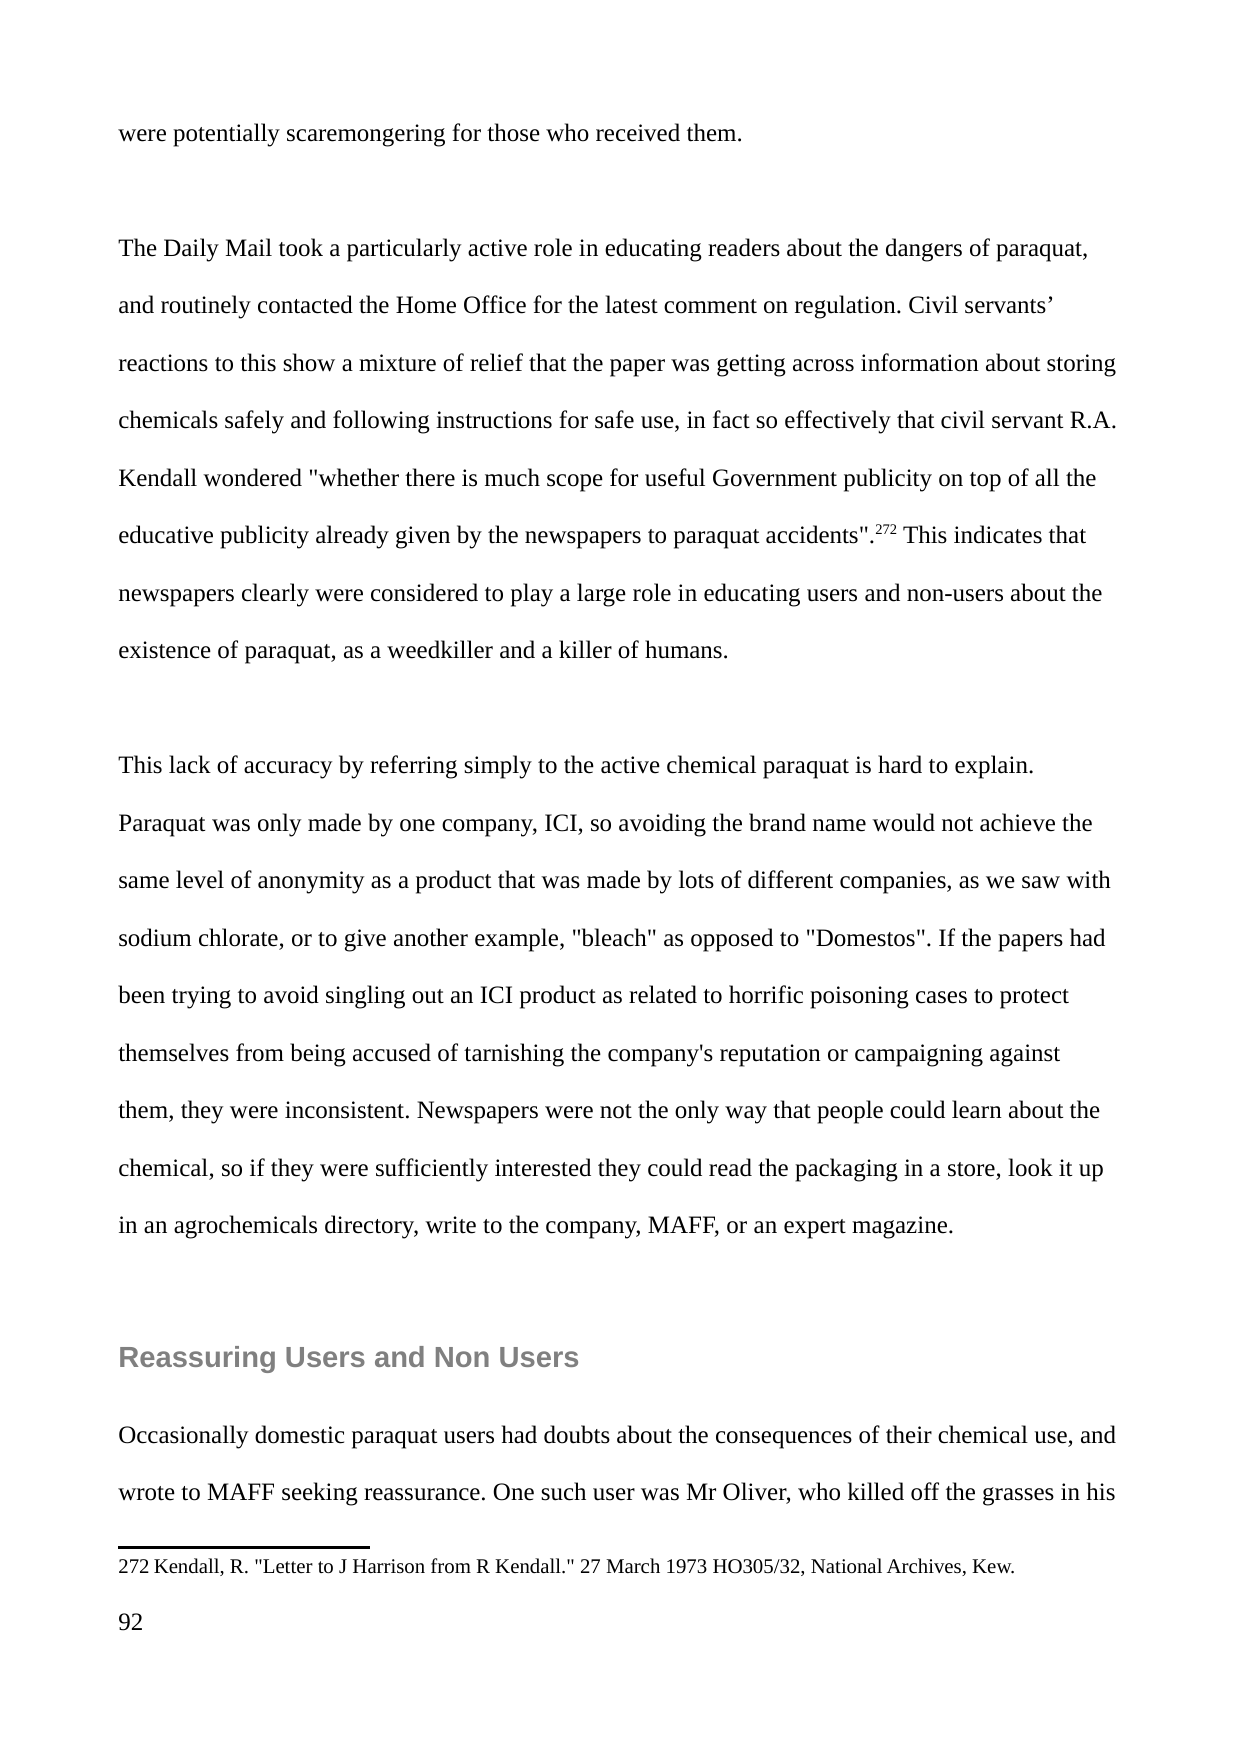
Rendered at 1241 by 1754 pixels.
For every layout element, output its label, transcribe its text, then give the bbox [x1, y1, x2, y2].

text were potentially scaremongering for those who received them. [118, 118, 1122, 147]
text This lack of accuracy by referring simply to the active chemical paraquat is hard to explain. Paraquat was only made by one company, ICI, so avoiding the brand name would not achieve the same level of anonymity as a product that was made by lots of different companies, as we saw with sodium chlorate, or to give another example, "bleach" as opposed to "Domestos". If the papers had been trying to avoid singling out an ICI product as related to horrific poisoning cases to protect themselves from being accused of tarnishing the company's reputation or campaigning against them, they were inconsistent. Newspapers were not the only way that people could learn about the chemical, so if they were sufficiently interested they could read the packaging in a store, look it up in an agrochemicals directory, write to the company, MAFF, or an expert magazine. [118, 751, 1122, 1239]
text Occasionally domestic paraquat users had doubts about the consequences of their chemical use, and wrote to MAFF seeking reassurance. One such user was Mr Oliver, who killed off the grasses in his [118, 1420, 1122, 1506]
subtitle Reassuring Users and Non Users [118, 1340, 1122, 1374]
text Kendall, R. "Letter to J Harrison from R Kendall." 27 March 1973 HO305/32, National Archives, Kew. [118, 1553, 1122, 1578]
text The Daily Mail took a particularly active role in educating readers about the dangers of paraquat, and routinely contacted the Home Office for the latest comment on regulation. Civil servants’ reactions to this show a mixture of relief that the paper was getting across information about storing chemicals safely and following instructions for safe use, in fact so effectively that civil servant R.A. Kendall wondered "whether there is much scope for useful Government publicity on top of all the educative publicity already given by the newspapers to paraquat accidents". This indicates that newspapers clearly were considered to play a large role in educating users and non-users about the existence of paraquat, as a weedkiller and a killer of humans. [118, 233, 1122, 664]
